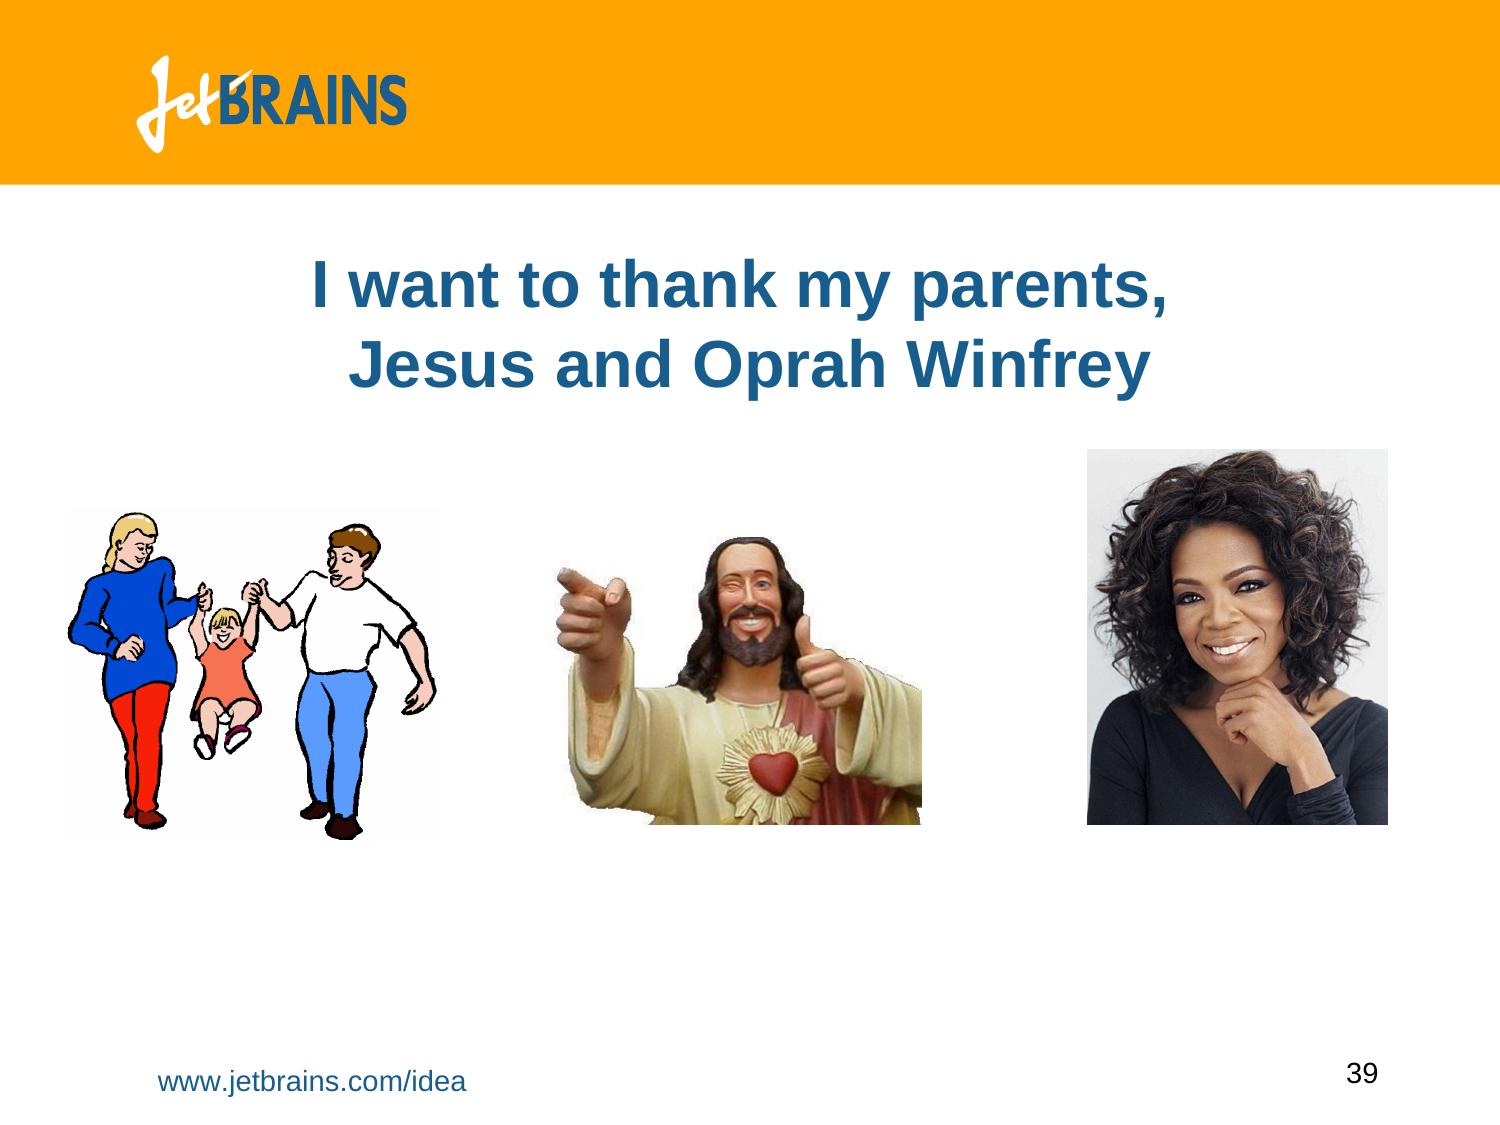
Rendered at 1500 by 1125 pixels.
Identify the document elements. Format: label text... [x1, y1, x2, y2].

picture [546, 536, 922, 826]
picture [65, 507, 441, 843]
picture [1087, 449, 1388, 826]
title I want to thank my parents, Jesus and Oprah Winfrey [83, 232, 1417, 409]
